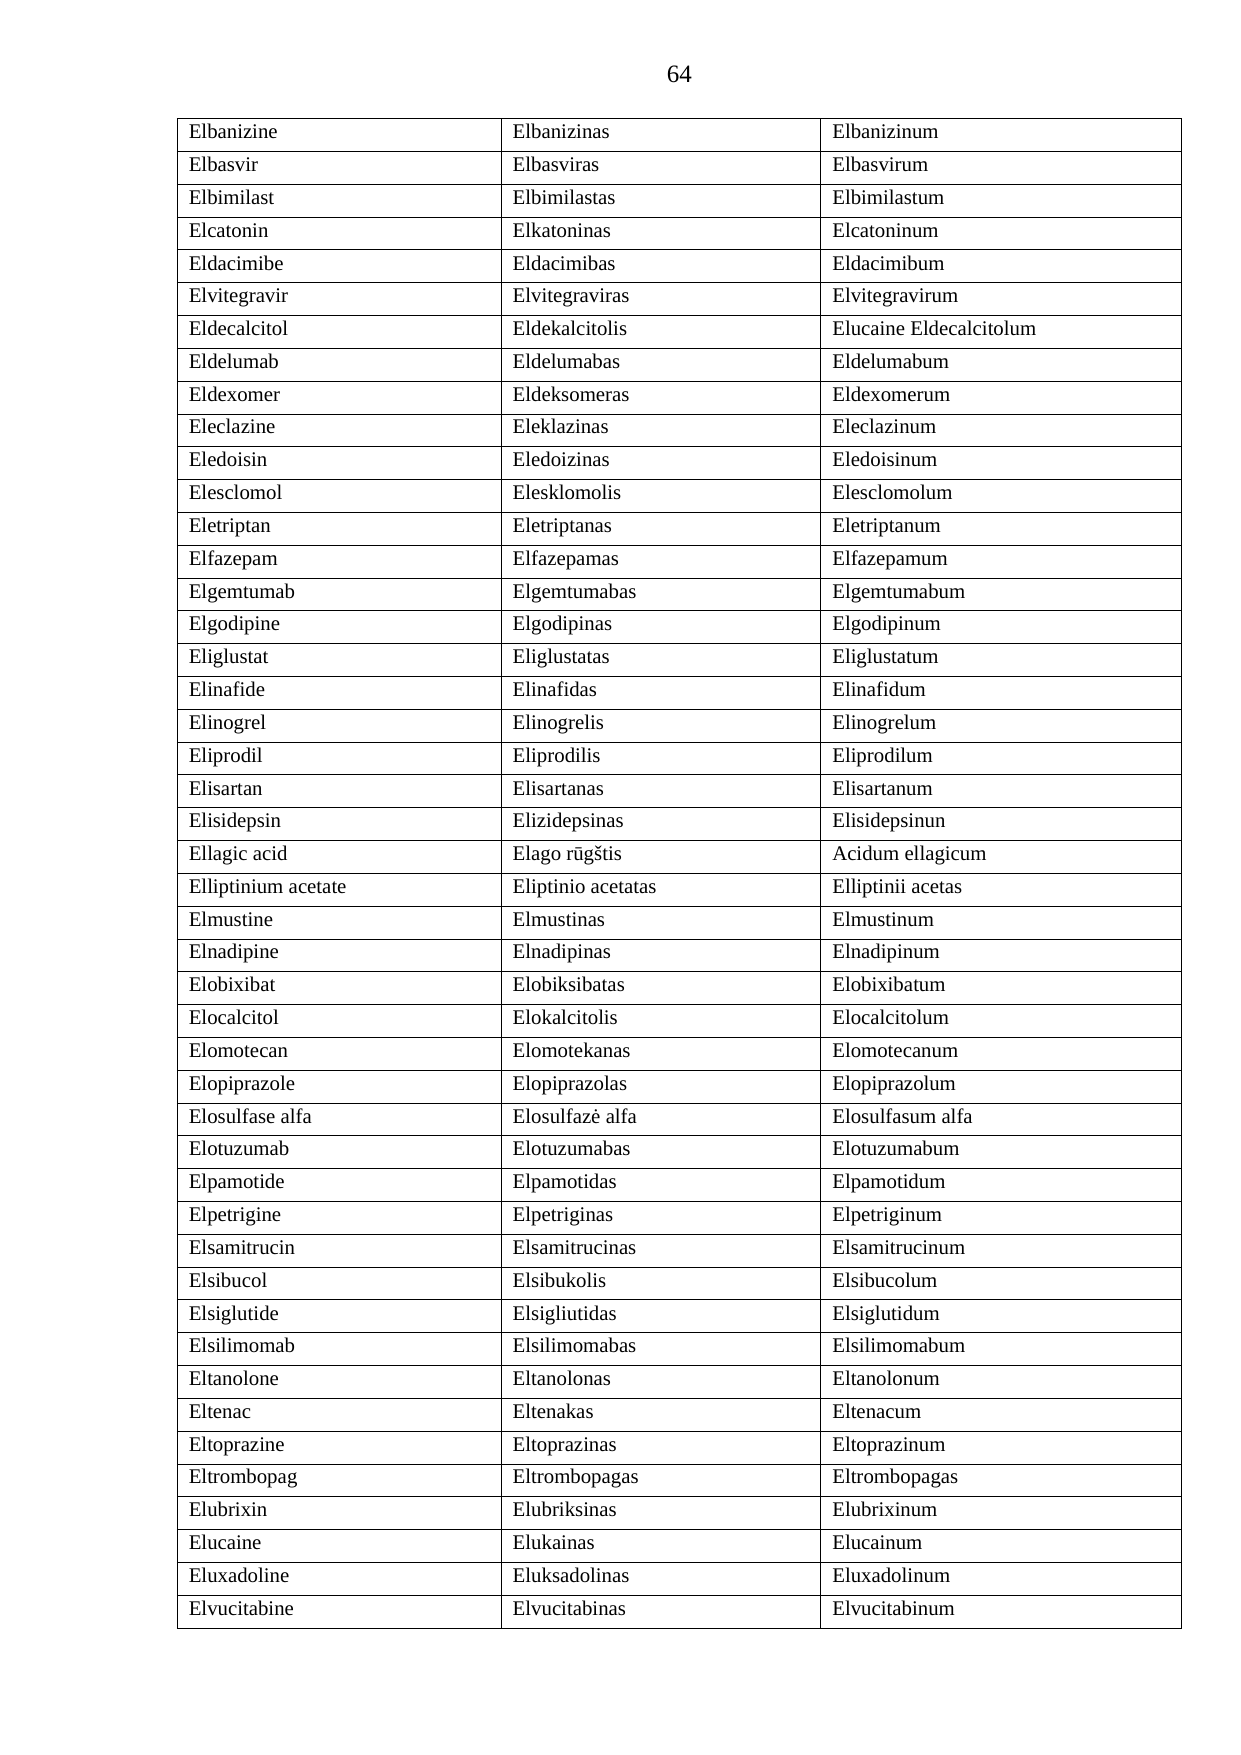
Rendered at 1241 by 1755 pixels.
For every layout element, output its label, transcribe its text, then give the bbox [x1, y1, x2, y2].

table_cell Eltenacum [821, 1399, 1181, 1431]
table_cell Elbasviras [502, 152, 820, 184]
table_cell Eltoprazinum [821, 1432, 1181, 1463]
table_cell Elnadipinas [502, 940, 820, 971]
table_cell Elomotecanum [821, 1038, 1181, 1070]
table_cell Elesclomolum [821, 480, 1181, 512]
table_cell Elpamotidas [502, 1169, 820, 1201]
table_cell Elvucitabinas [502, 1596, 820, 1627]
table_cell Elsibucol [178, 1268, 501, 1299]
table_cell Elfazepamas [502, 546, 820, 577]
table_cell Elsamitrucin [178, 1235, 501, 1267]
table_cell Elfazepamum [821, 546, 1181, 577]
table_cell Elopiprazolum [821, 1071, 1181, 1102]
table_cell Elpamotidum [821, 1169, 1181, 1201]
table_cell Eledoizinas [502, 447, 820, 479]
table_cell Eliptinio acetatas [502, 874, 820, 906]
table_cell Elpetriginum [821, 1202, 1181, 1234]
table_cell Elvitegraviras [502, 283, 820, 315]
table_cell Eldelumabum [821, 349, 1181, 381]
table_cell Elukainas [502, 1530, 820, 1562]
table_cell Eldexomerum [821, 382, 1181, 413]
table_cell Elinogrelis [502, 710, 820, 742]
table_cell Eliprodilum [821, 743, 1181, 774]
table_cell Eltoprazine [178, 1432, 501, 1463]
table_cell Elnadipine [178, 940, 501, 971]
table_cell Eliprodil [178, 743, 501, 774]
table_cell Elmustinum [821, 907, 1181, 938]
table_cell Elinogrelum [821, 710, 1181, 742]
table_cell Elsiglutidum [821, 1300, 1181, 1332]
table_cell Eltoprazinas [502, 1432, 820, 1463]
table_cell Elvitegravirum [821, 283, 1181, 315]
table_cell Eltrombopag [178, 1465, 501, 1496]
table_cell Elinafidum [821, 677, 1181, 709]
table_cell Elokalcitolis [502, 1005, 820, 1037]
table_cell Elubriksinas [502, 1497, 820, 1529]
table_cell Ellagic acid [178, 841, 501, 873]
table_cell Eledoisin [178, 447, 501, 479]
table_cell Elpetriginas [502, 1202, 820, 1234]
table_cell Eldecalcitol [178, 316, 501, 348]
table_cell Elsilimomabum [821, 1333, 1181, 1365]
table_cell Elubrixinum [821, 1497, 1181, 1529]
table_cell Elisartanas [502, 775, 820, 807]
table_cell Elucaine Eldecalcitolum [821, 316, 1181, 348]
table_cell Elsilimomabas [502, 1333, 820, 1365]
table_cell Elucainum [821, 1530, 1181, 1562]
table_cell Eldacimibas [502, 250, 820, 282]
table_cell Eleclazine [178, 415, 501, 446]
table_cell Elotuzumab [178, 1136, 501, 1168]
table_cell Elomotekanas [502, 1038, 820, 1070]
table_cell Elsibucolum [821, 1268, 1181, 1299]
table_cell Eletriptanas [502, 513, 820, 545]
table_cell Eldacimibe [178, 250, 501, 282]
table_cell Elesklomolis [502, 480, 820, 512]
table_cell Elotuzumabum [821, 1136, 1181, 1168]
table_cell Elosulfazė alfa [502, 1104, 820, 1135]
table_cell Elago rūgštis [502, 841, 820, 873]
table_cell Elcatonin [178, 218, 501, 249]
table_cell Elucaine [178, 1530, 501, 1562]
table_cell Elizidepsinas [502, 808, 820, 840]
table_cell Eluxadoline [178, 1563, 501, 1595]
table_cell Elvitegravir [178, 283, 501, 315]
table_cell Eltrombopagas [502, 1465, 820, 1496]
table_cell Elosulfasum alfa [821, 1104, 1181, 1135]
table_cell Elopiprazolas [502, 1071, 820, 1102]
table_cell Elisartan [178, 775, 501, 807]
table_cell Eluksadolinas [502, 1563, 820, 1595]
table_cell Eltanolonum [821, 1366, 1181, 1398]
table_cell Elmustine [178, 907, 501, 938]
table_cell Eldeksomeras [502, 382, 820, 413]
table_cell Elobiksibatas [502, 972, 820, 1004]
table_cell Elotuzumabas [502, 1136, 820, 1168]
table_cell Elgemtumabas [502, 579, 820, 610]
table_cell Eltrombopagas [821, 1465, 1181, 1496]
table_cell Elocalcitolum [821, 1005, 1181, 1037]
table_cell Eltenac [178, 1399, 501, 1431]
table_cell Elbanizinum [821, 119, 1181, 151]
table_cell Eliprodilis [502, 743, 820, 774]
table_cell Eliglustatas [502, 644, 820, 676]
table_cell Eledoisinum [821, 447, 1181, 479]
table_cell Eliglustat [178, 644, 501, 676]
table_cell Elsilimomab [178, 1333, 501, 1365]
table_cell Eletriptan [178, 513, 501, 545]
table_cell Elpamotide [178, 1169, 501, 1201]
table_cell Elinafidas [502, 677, 820, 709]
table_cell Eltanolonas [502, 1366, 820, 1398]
table_cell Elsiglutide [178, 1300, 501, 1332]
table_cell Elobixibat [178, 972, 501, 1004]
table_cell Elbasvir [178, 152, 501, 184]
table_cell Elesclomol [178, 480, 501, 512]
table_cell Eldelumab [178, 349, 501, 381]
table_cell Elbimilast [178, 185, 501, 217]
table_cell Elopiprazole [178, 1071, 501, 1102]
table_cell Eleclazinum [821, 415, 1181, 446]
table_cell Elisidepsinun [821, 808, 1181, 840]
table_cell Elbimilastas [502, 185, 820, 217]
table_cell Elbanizinas [502, 119, 820, 151]
table_cell Elosulfase alfa [178, 1104, 501, 1135]
table_cell Eleklazinas [502, 415, 820, 446]
table_cell Elgemtumabum [821, 579, 1181, 610]
table_cell Elsamitrucinas [502, 1235, 820, 1267]
table_cell Elsamitrucinum [821, 1235, 1181, 1267]
table_cell Elsigliutidas [502, 1300, 820, 1332]
table_cell Elfazepam [178, 546, 501, 577]
table_cell Elgodipinum [821, 611, 1181, 643]
table_cell Eletriptanum [821, 513, 1181, 545]
table_cell Elbimilastum [821, 185, 1181, 217]
table_cell Elinafide [178, 677, 501, 709]
table_cell Elcatoninum [821, 218, 1181, 249]
table_cell Elgodipine [178, 611, 501, 643]
table_cell Elisartanum [821, 775, 1181, 807]
table_cell Elvucitabinum [821, 1596, 1181, 1627]
table_cell Elliptinii acetas [821, 874, 1181, 906]
table_cell Eldacimibum [821, 250, 1181, 282]
table_cell Elvucitabine [178, 1596, 501, 1627]
table_cell Elinogrel [178, 710, 501, 742]
table_cell Elpetrigine [178, 1202, 501, 1234]
table_cell Elgemtumab [178, 579, 501, 610]
table_cell Elbasvirum [821, 152, 1181, 184]
table_cell Elsibukolis [502, 1268, 820, 1299]
table_cell Acidum ellagicum [821, 841, 1181, 873]
table_cell Elmustinas [502, 907, 820, 938]
table_cell Eliglustatum [821, 644, 1181, 676]
table_cell Elocalcitol [178, 1005, 501, 1037]
table_cell Eltanolone [178, 1366, 501, 1398]
table_cell Elkatoninas [502, 218, 820, 249]
table_cell Elomotecan [178, 1038, 501, 1070]
table_cell Eltenakas [502, 1399, 820, 1431]
table_cell Eldexomer [178, 382, 501, 413]
table_cell Elubrixin [178, 1497, 501, 1529]
table_cell Eldelumabas [502, 349, 820, 381]
table_cell Elgodipinas [502, 611, 820, 643]
table_cell Elliptinium acetate [178, 874, 501, 906]
table_cell Elisidepsin [178, 808, 501, 840]
table_cell Eldekalcitolis [502, 316, 820, 348]
table_cell Elobixibatum [821, 972, 1181, 1004]
table_cell Eluxadolinum [821, 1563, 1181, 1595]
table_cell Elnadipinum [821, 940, 1181, 971]
table_cell Elbanizine [178, 119, 501, 151]
